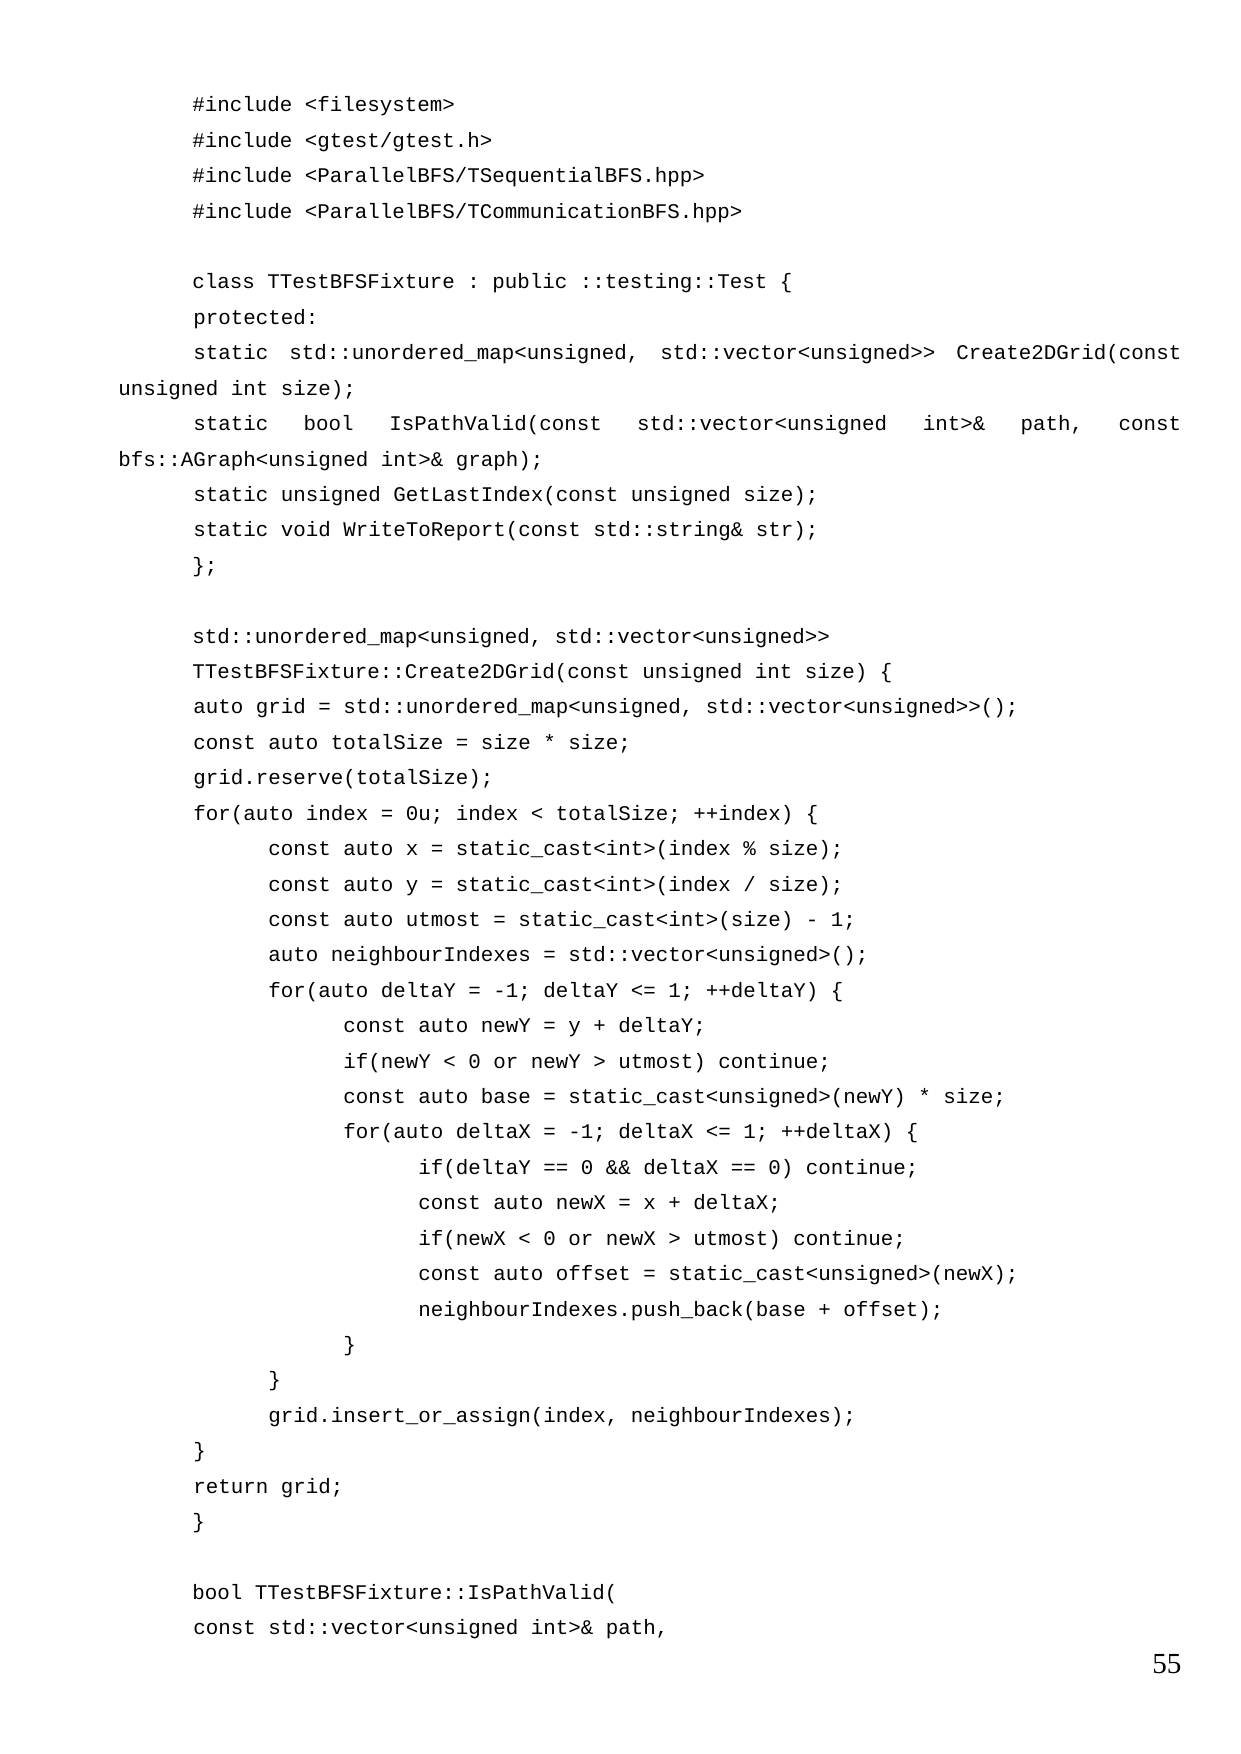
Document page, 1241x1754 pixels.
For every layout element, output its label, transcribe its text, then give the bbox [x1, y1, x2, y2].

text } [118, 1369, 1181, 1393]
text const auto x = static_cast<int>(index % size); [118, 838, 1181, 862]
text if(newY < 0 or newY > utmost) continue; [118, 1051, 1181, 1074]
text const auto offset = static_cast<unsigned>(newX); [118, 1263, 1181, 1287]
text for(auto index = 0u; index < totalSize; ++index) { [118, 803, 1181, 826]
text static void WriteToReport(const std::string& str); [118, 519, 1181, 543]
text neighbourIndexes.push_back(base + offset); [118, 1299, 1181, 1322]
text const auto base = static_cast<unsigned>(newY) * size; [118, 1086, 1181, 1110]
text TTestBFSFixture::Create2DGrid(const unsigned int size) { [118, 661, 1181, 685]
text bool TTestBFSFixture::IsPathValid( [118, 1582, 1181, 1606]
text const auto y = static_cast<int>(index / size); [118, 874, 1181, 897]
text auto neighbourIndexes = std::vector<unsigned>(); [118, 944, 1181, 968]
text #include <ParallelBFS/TSequentialBFS.hpp> [118, 165, 1181, 189]
text const auto utmost = static_cast<int>(size) - 1; [118, 909, 1181, 933]
text static unsigned GetLastIndex(const unsigned size); [118, 484, 1181, 508]
text for(auto deltaY = -1; deltaY <= 1; ++deltaY) { [118, 980, 1181, 1003]
text protected: [118, 307, 1181, 331]
text if(newX < 0 or newX > utmost) continue; [118, 1228, 1181, 1251]
text static bool IsPathValid(const std::vector<unsigned int>& path, const bfs::AGraph<unsigned int>& graph); [118, 413, 1181, 472]
text const std::vector<unsigned int>& path, [118, 1617, 1181, 1641]
text std::unordered_map<unsigned, std::vector<unsigned>> [118, 626, 1181, 649]
text #include <gtest/gtest.h> [118, 130, 1181, 153]
text for(auto deltaX = -1; deltaX <= 1; ++deltaX) { [118, 1122, 1181, 1145]
text } [118, 1440, 1181, 1464]
text #include <ParallelBFS/TCommunicationBFS.hpp> [118, 201, 1181, 224]
text class TTestBFSFixture : public ::testing::Test { [118, 272, 1181, 295]
text } [118, 1334, 1181, 1358]
text auto grid = std::unordered_map<unsigned, std::vector<unsigned>>(); [118, 697, 1181, 720]
text const auto newX = x + deltaX; [118, 1192, 1181, 1216]
text }; [118, 555, 1181, 578]
text if(deltaY == 0 && deltaX == 0) continue; [118, 1157, 1181, 1181]
text grid.insert_or_assign(index, neighbourIndexes); [118, 1405, 1181, 1428]
text const auto newY = y + deltaY; [118, 1015, 1181, 1039]
text #include <filesystem> [118, 94, 1181, 118]
text return grid; [118, 1476, 1181, 1499]
text static std::unordered_map<unsigned, std::vector<unsigned>> Create2DGrid(const unsigned int size); [118, 342, 1181, 401]
text const auto totalSize = size * size; [118, 732, 1181, 756]
text } [118, 1511, 1181, 1535]
text grid.reserve(totalSize); [118, 767, 1181, 791]
